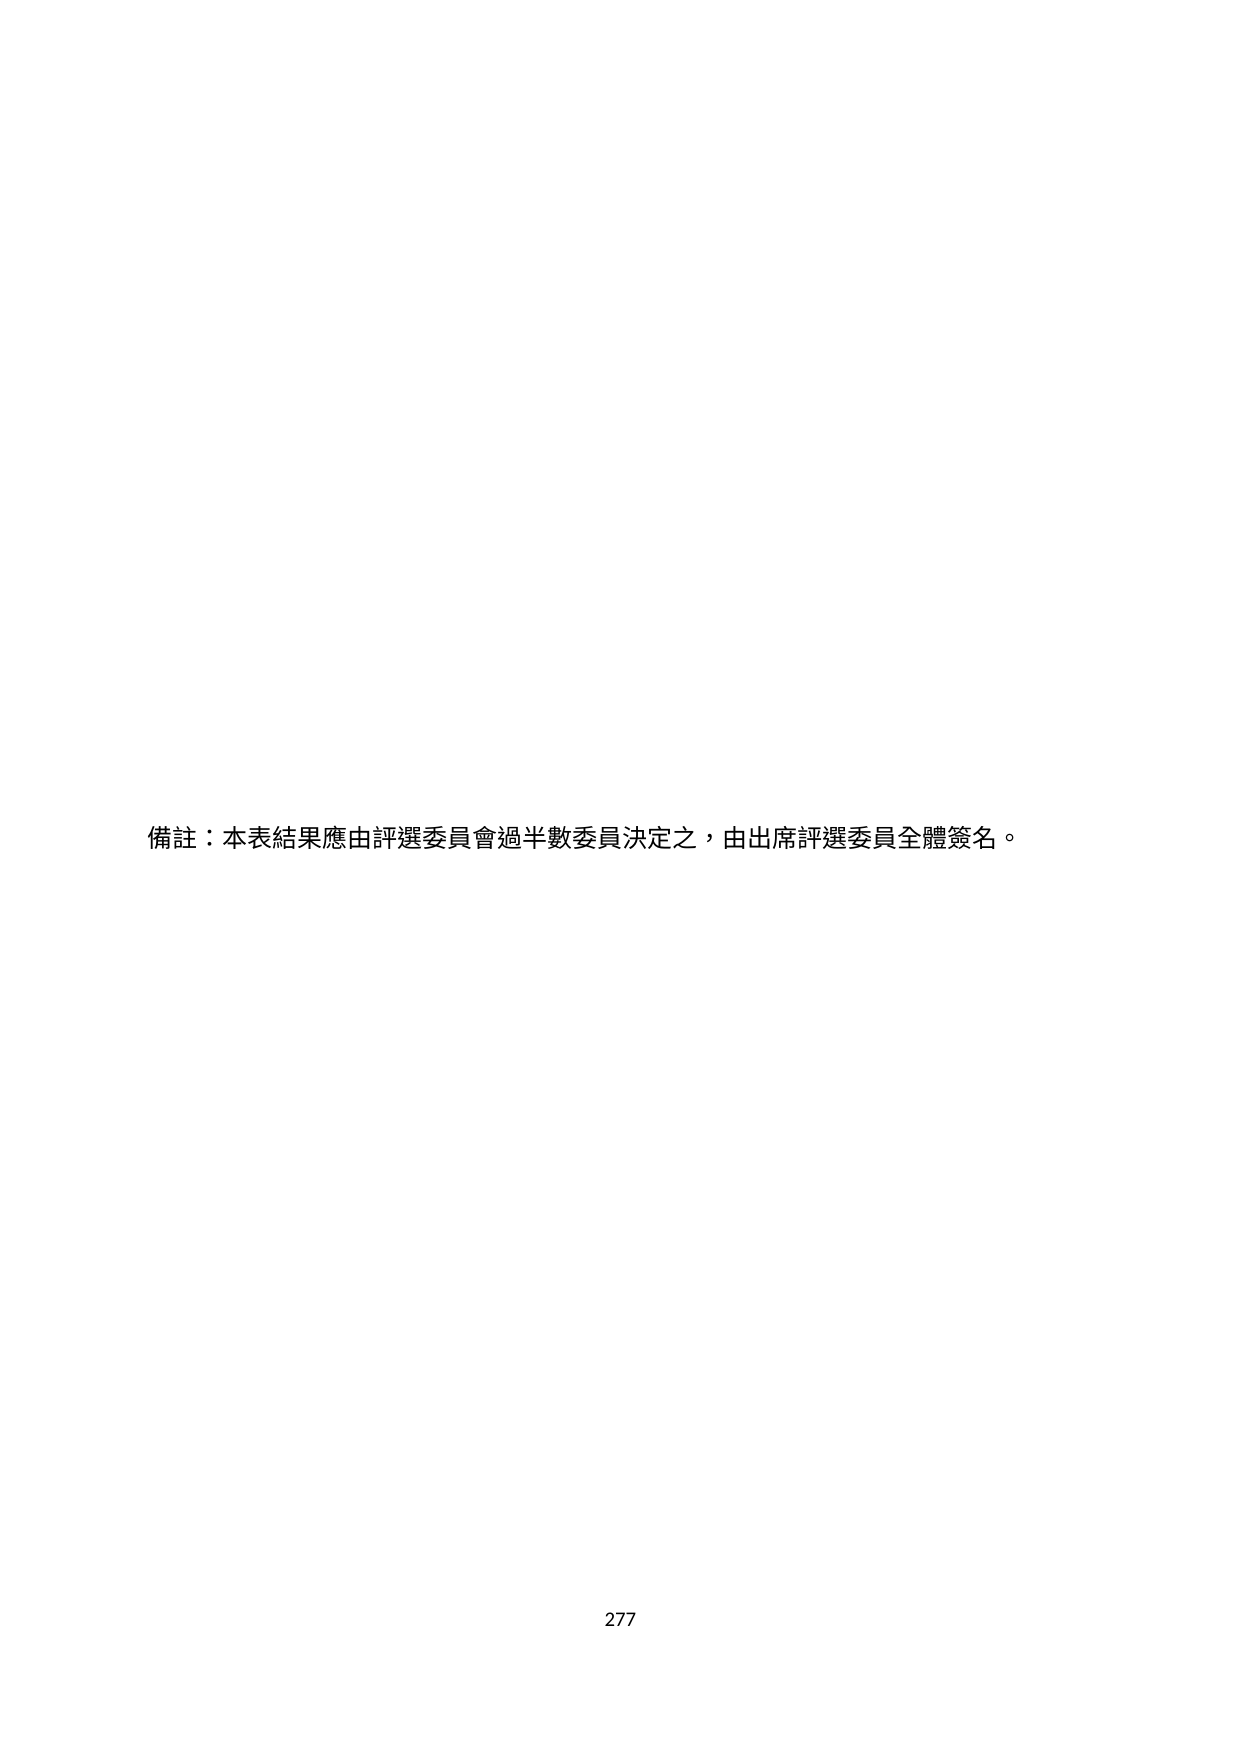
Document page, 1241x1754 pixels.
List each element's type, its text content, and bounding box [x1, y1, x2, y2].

text 備註：本表結果應由評選委員會過半數委員決定之，由出席評選委員全體簽名。 [148, 814, 1092, 856]
